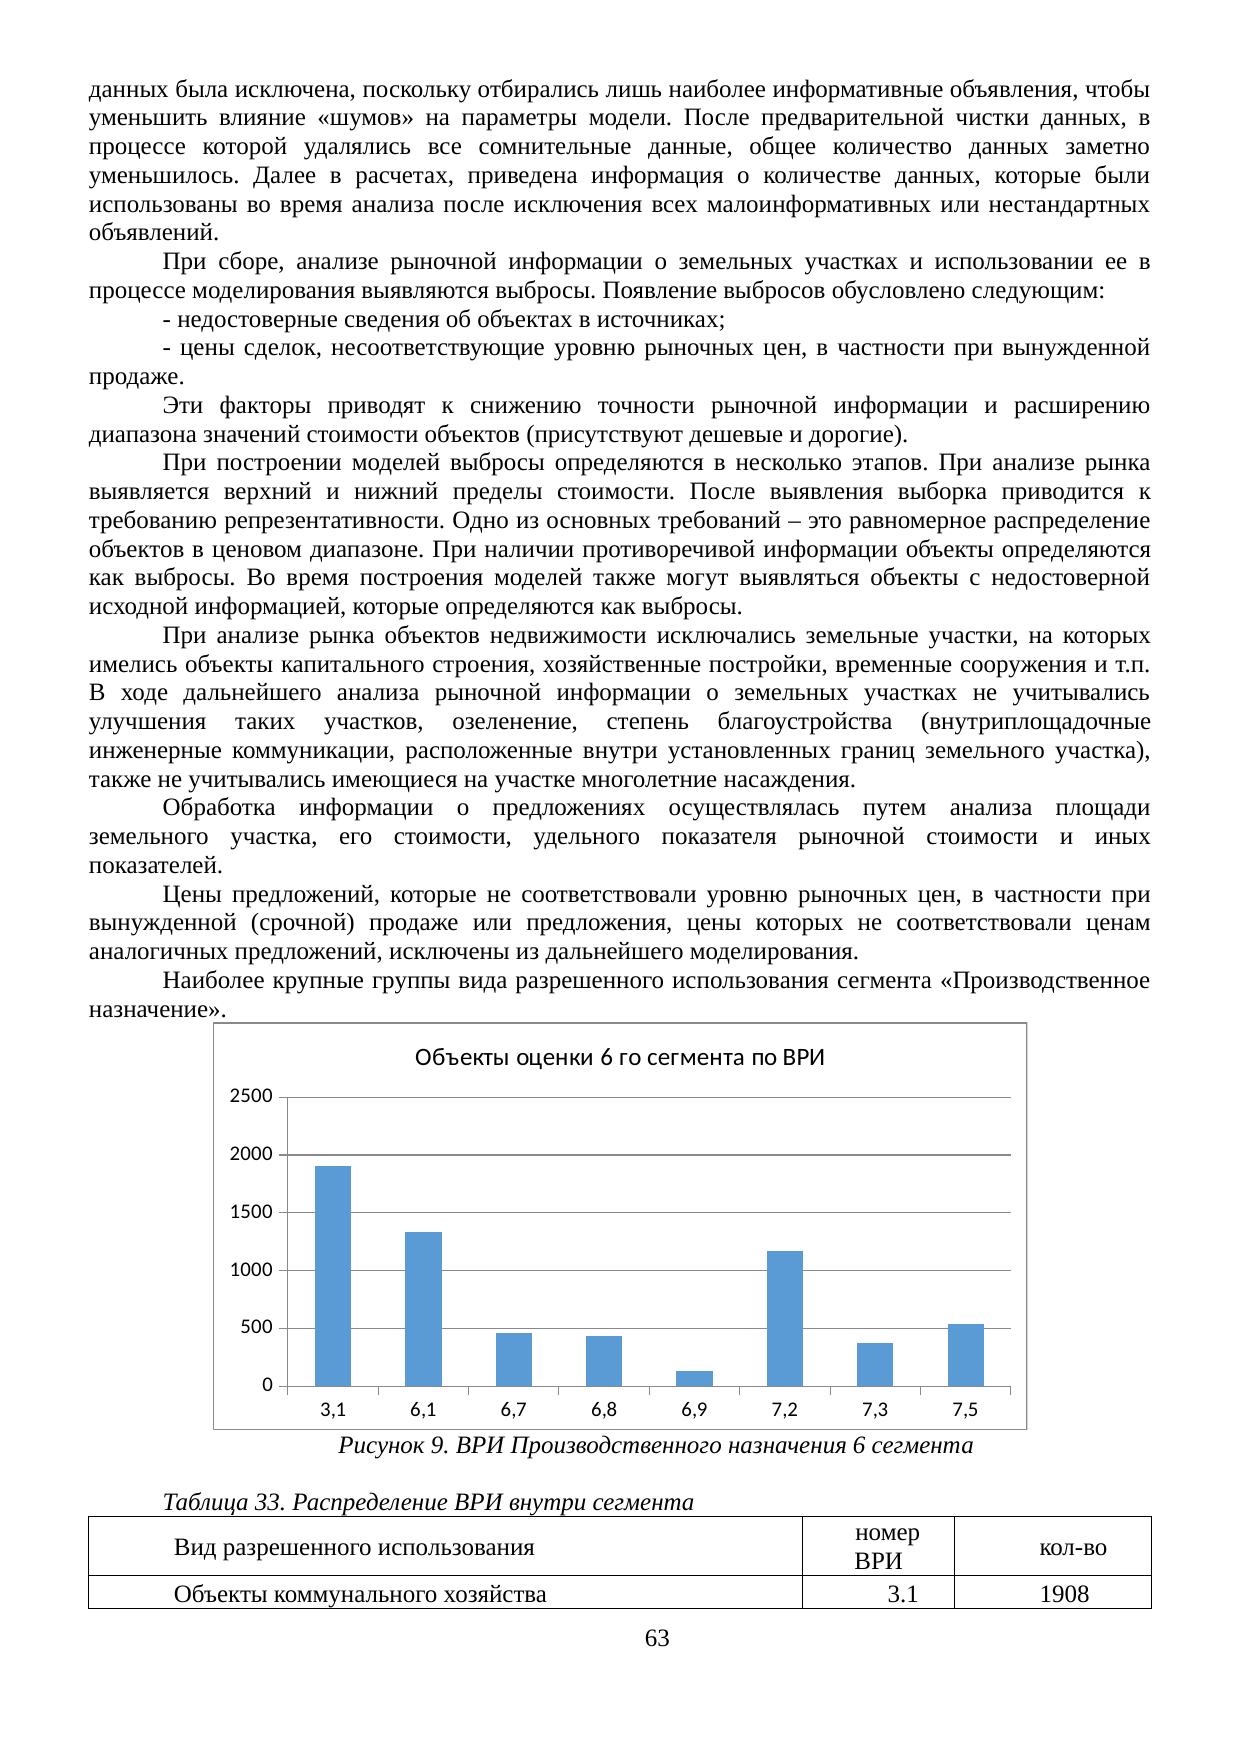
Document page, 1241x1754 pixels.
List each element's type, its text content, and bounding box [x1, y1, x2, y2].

text Эти факторы приводят к снижению точности рыночной информации и расширению диапазона значений стоимости объектов (присутствуют дешевые и дорогие). [89, 390, 1152, 447]
table_cell Объекты коммунального хозяйства [89, 1576, 802, 1607]
text При сборе, анализе рыночной информации о земельных участках и использовании ее в процессе моделирования выявляются выбросы. Появление выбросов обусловлено следующим: [89, 246, 1152, 304]
table_cell 1908 [955, 1576, 1151, 1607]
text Таблица 33. Распределение ВРИ внутри сегмента [89, 1487, 1152, 1516]
text Обработка информации о предложениях осуществлялась путем анализа площади земельного участка, его стоимости, удельного показателя рыночной стоимости и иных показателей. [89, 792, 1152, 879]
text При построении моделей выбросы определяются в несколько этапов. При анализе рынка выявляется верхний и нижний пределы стоимости. После выявления выборка приводится к требованию репрезентативности. Одно из основных требований – это равномерное распределение объектов в ценовом диапазоне. При наличии противоречивой информации объекты определяются как выбросы. Во время построения моделей также могут выявляться объекты с недостоверной исходной информацией, которые определяются как выбросы. [89, 447, 1152, 620]
text Наиболее крупные группы вида разрешенного использования сегмента «Производственное назначение». [89, 965, 1152, 1022]
table_cell 3.1 [803, 1576, 954, 1607]
table_header Вид разрешенного использования [89, 1517, 802, 1575]
text - недостоверные сведения об объектах в источниках; [89, 304, 1152, 332]
text данных была исключена, поскольку отбирались лишь наиболее информативные объявления, чтобы уменьшить влияние «шумов» на параметры модели. После предварительной чистки данных, в процессе которой удалялись все сомнительные данные, общее количество данных заметно уменьшилось. Далее в расчетах, приведена информация о количестве данных, которые были использованы во время анализа после исключения всех малоинформативных или нестандартных объявлений. [89, 74, 1152, 246]
table_header кол-во [955, 1517, 1151, 1575]
text Рисунок 9. ВРИ Производственного назначения 6 сегмента [89, 1430, 1152, 1459]
table_header номер ВРИ [803, 1517, 954, 1575]
text Цены предложений, которые не соответствовали уровню рыночных цен, в частности при вынужденной (срочной) продаже или предложения, цены которых не соответствовали ценам аналогичных предложений, исключены из дальнейшего моделирования. [89, 879, 1152, 965]
text При анализе рынка объектов недвижимости исключались земельные участки, на которых имелись объекты капитального строения, хозяйственные постройки, временные сооружения и т.п. В ходе дальнейшего анализа рыночной информации о земельных участках не учитывались улучшения таких участков, озеленение, степень благоустройства (внутриплощадочные инженерные коммуникации, расположенные внутри установленных границ земельного участка), также не учитывались имеющиеся на участке многолетние насаждения. [89, 620, 1152, 792]
text - цены сделок, несоответствующие уровню рыночных цен, в частности при вынужденной продаже. [89, 332, 1152, 390]
